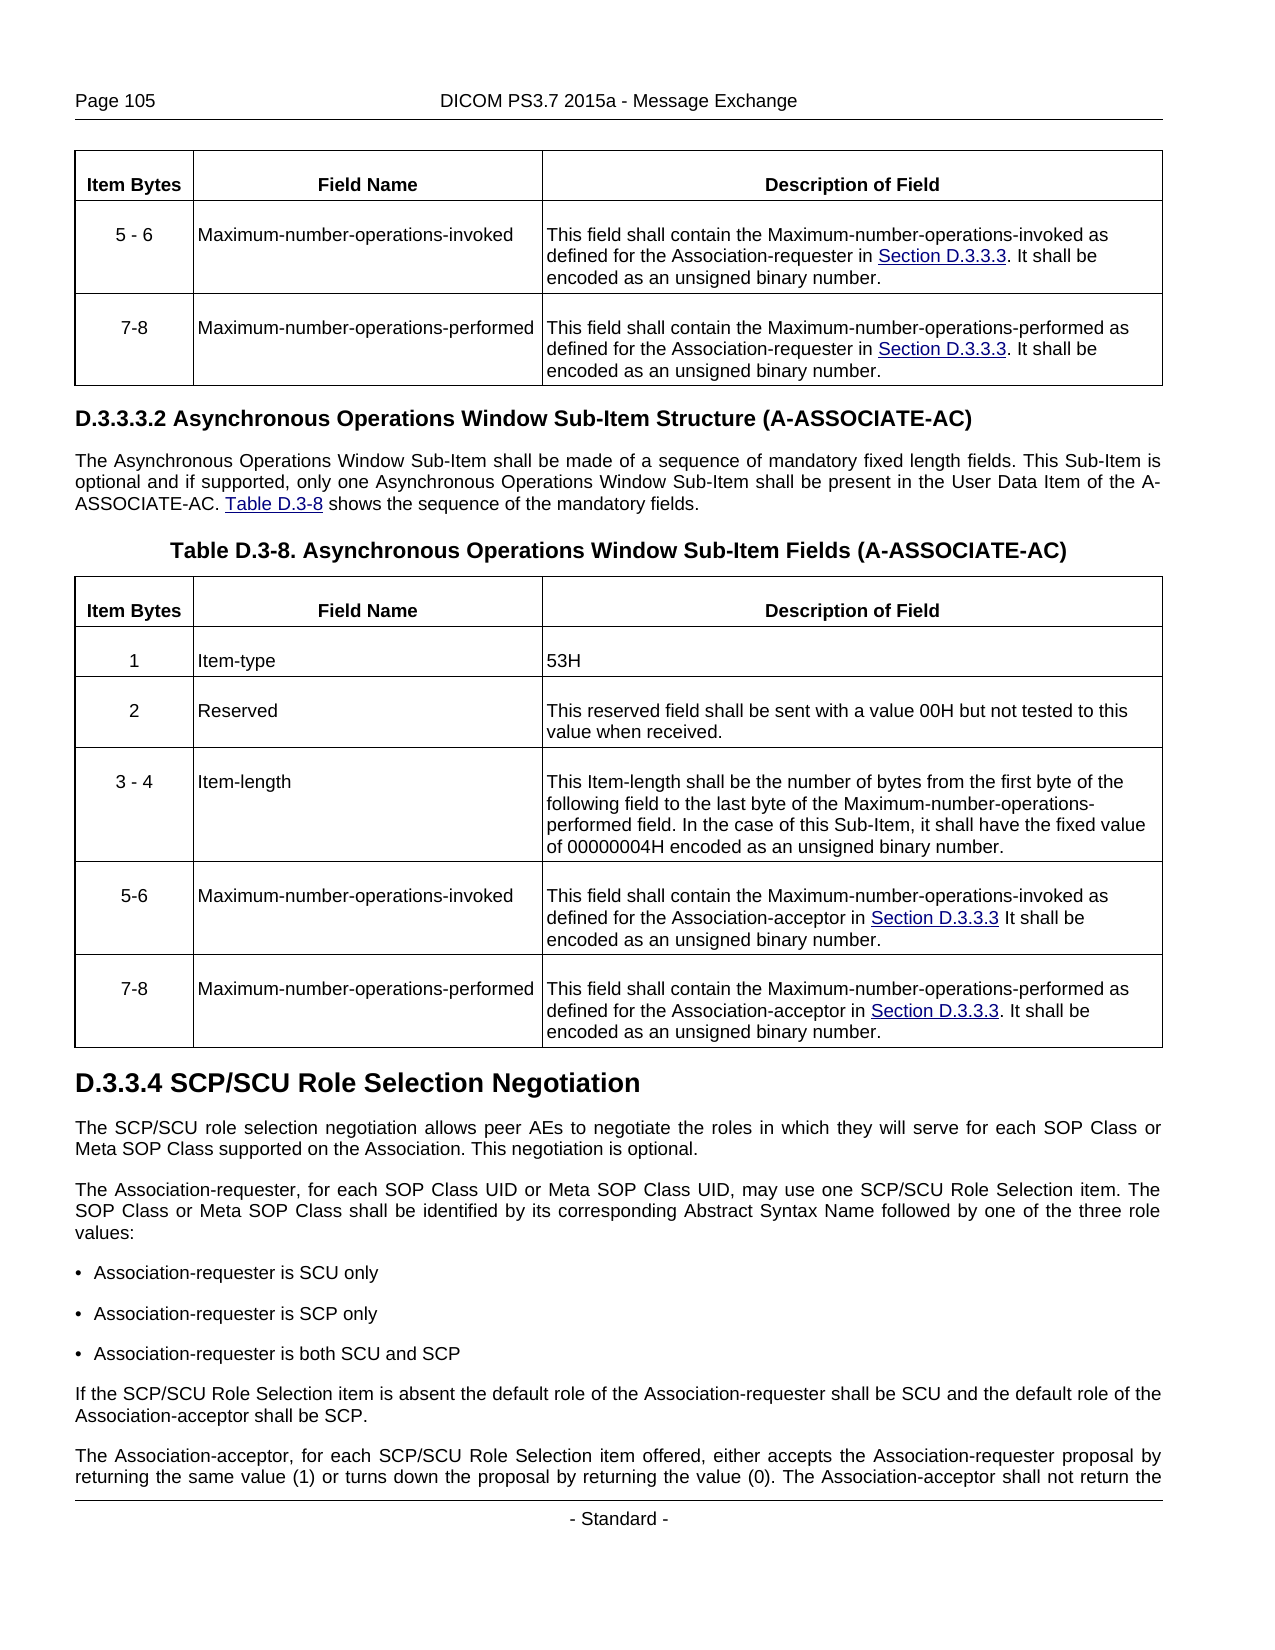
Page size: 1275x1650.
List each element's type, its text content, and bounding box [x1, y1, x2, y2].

table_cell This field shall contain the Maximum-number-operations-invoked as defined for the Association-requester in Section D.3.3.3. It shall be encoded as an unsigned binary number. [543, 201, 1162, 292]
text The Association-acceptor, for each SCP/SCU Role Selection item offered, either accepts the Association-requester proposal by returning the same value (1) or turns down the proposal by returning the value (0). The Association-acceptor shall not return the [75, 1445, 1162, 1488]
table_cell This field shall contain the Maximum-number-operations-invoked as defined for the Association-acceptor in Section D.3.3.3 It shall be encoded as an unsigned binary number. [543, 862, 1162, 954]
text The SCP/SCU role selection negotiation allows peer AEs to negotiate the roles in which they will serve for each SOP Class or Meta SOP Class supported on the Association. This negotiation is optional. [75, 1117, 1162, 1160]
list Association-requester is both SCU and SCP [75, 1343, 1162, 1364]
table_cell Maximum-number-operations-invoked [194, 862, 542, 954]
table_header Description of Field [543, 577, 1162, 626]
table_cell 3 - 4 [76, 748, 193, 861]
text The Association-requester, for each SOP Class UID or Meta SOP Class UID, may use one SCP/SCU Role Selection item. The SOP Class or Meta SOP Class shall be identified by its corresponding Abstract Syntax Name followed by one of the three role values: [75, 1178, 1162, 1243]
table_cell 7-8 [76, 294, 193, 385]
text D.3.3.3.2 Asynchronous Operations Window Sub-Item Structure (A-ASSOCIATE-AC) [75, 405, 1162, 431]
table_cell Item-length [194, 748, 542, 861]
table_cell 5 - 6 [76, 201, 193, 292]
table_cell This Item-length shall be the number of bytes from the first byte of the following field to the last byte of the Maximum-number-operations-performed field. In the case of this Sub-Item, it shall have the fixed value of 00000004H encoded as an unsigned binary number. [543, 748, 1162, 861]
table_cell Maximum-number-operations-performed [194, 294, 542, 385]
text D.3.3.4 SCP/SCU Role Selection Negotiation [75, 1067, 1162, 1098]
table_cell Item-type [194, 627, 542, 676]
table_header Description of Field [543, 151, 1162, 200]
table_cell 53H [543, 627, 1162, 676]
table_cell 7-8 [76, 955, 193, 1047]
text Table D.3-8. Asynchronous Operations Window Sub-Item Fields (A-ASSOCIATE-AC) [75, 537, 1162, 563]
table_cell 5-6 [76, 862, 193, 954]
table_header Item Bytes [76, 151, 193, 200]
table_header Item Bytes [76, 577, 193, 626]
text The Asynchronous Operations Window Sub-Item shall be made of a sequence of mandatory fixed length fields. This Sub-Item is optional and if supported, only one Asynchronous Operations Window Sub-Item shall be present in the User Data Item of the A-ASSOCIATE-AC. Table D.3-8 shows the sequence of the mandatory fields. [75, 450, 1162, 514]
table_cell This field shall contain the Maximum-number-operations-performed as defined for the Association-requester in Section D.3.3.3. It shall be encoded as an unsigned binary number. [543, 294, 1162, 385]
table_header Field Name [194, 577, 542, 626]
table_cell Maximum-number-operations-invoked [194, 201, 542, 292]
table_header Field Name [194, 151, 542, 200]
list Association-requester is SCU only [75, 1262, 1162, 1283]
table_cell This reserved field shall be sent with a value 00H but not tested to this value when received. [543, 677, 1162, 747]
table_cell This field shall contain the Maximum-number-operations-performed as defined for the Association-acceptor in Section D.3.3.3. It shall be encoded as an unsigned binary number. [543, 955, 1162, 1047]
list Association-requester is SCP only [75, 1302, 1162, 1324]
table_cell 2 [76, 677, 193, 747]
table_cell Reserved [194, 677, 542, 747]
table_cell 1 [76, 627, 193, 676]
table_cell Maximum-number-operations-performed [194, 955, 542, 1047]
text If the SCP/SCU Role Selection item is absent the default role of the Association-requester shall be SCU and the default role of the Association-acceptor shall be SCP. [75, 1383, 1162, 1426]
